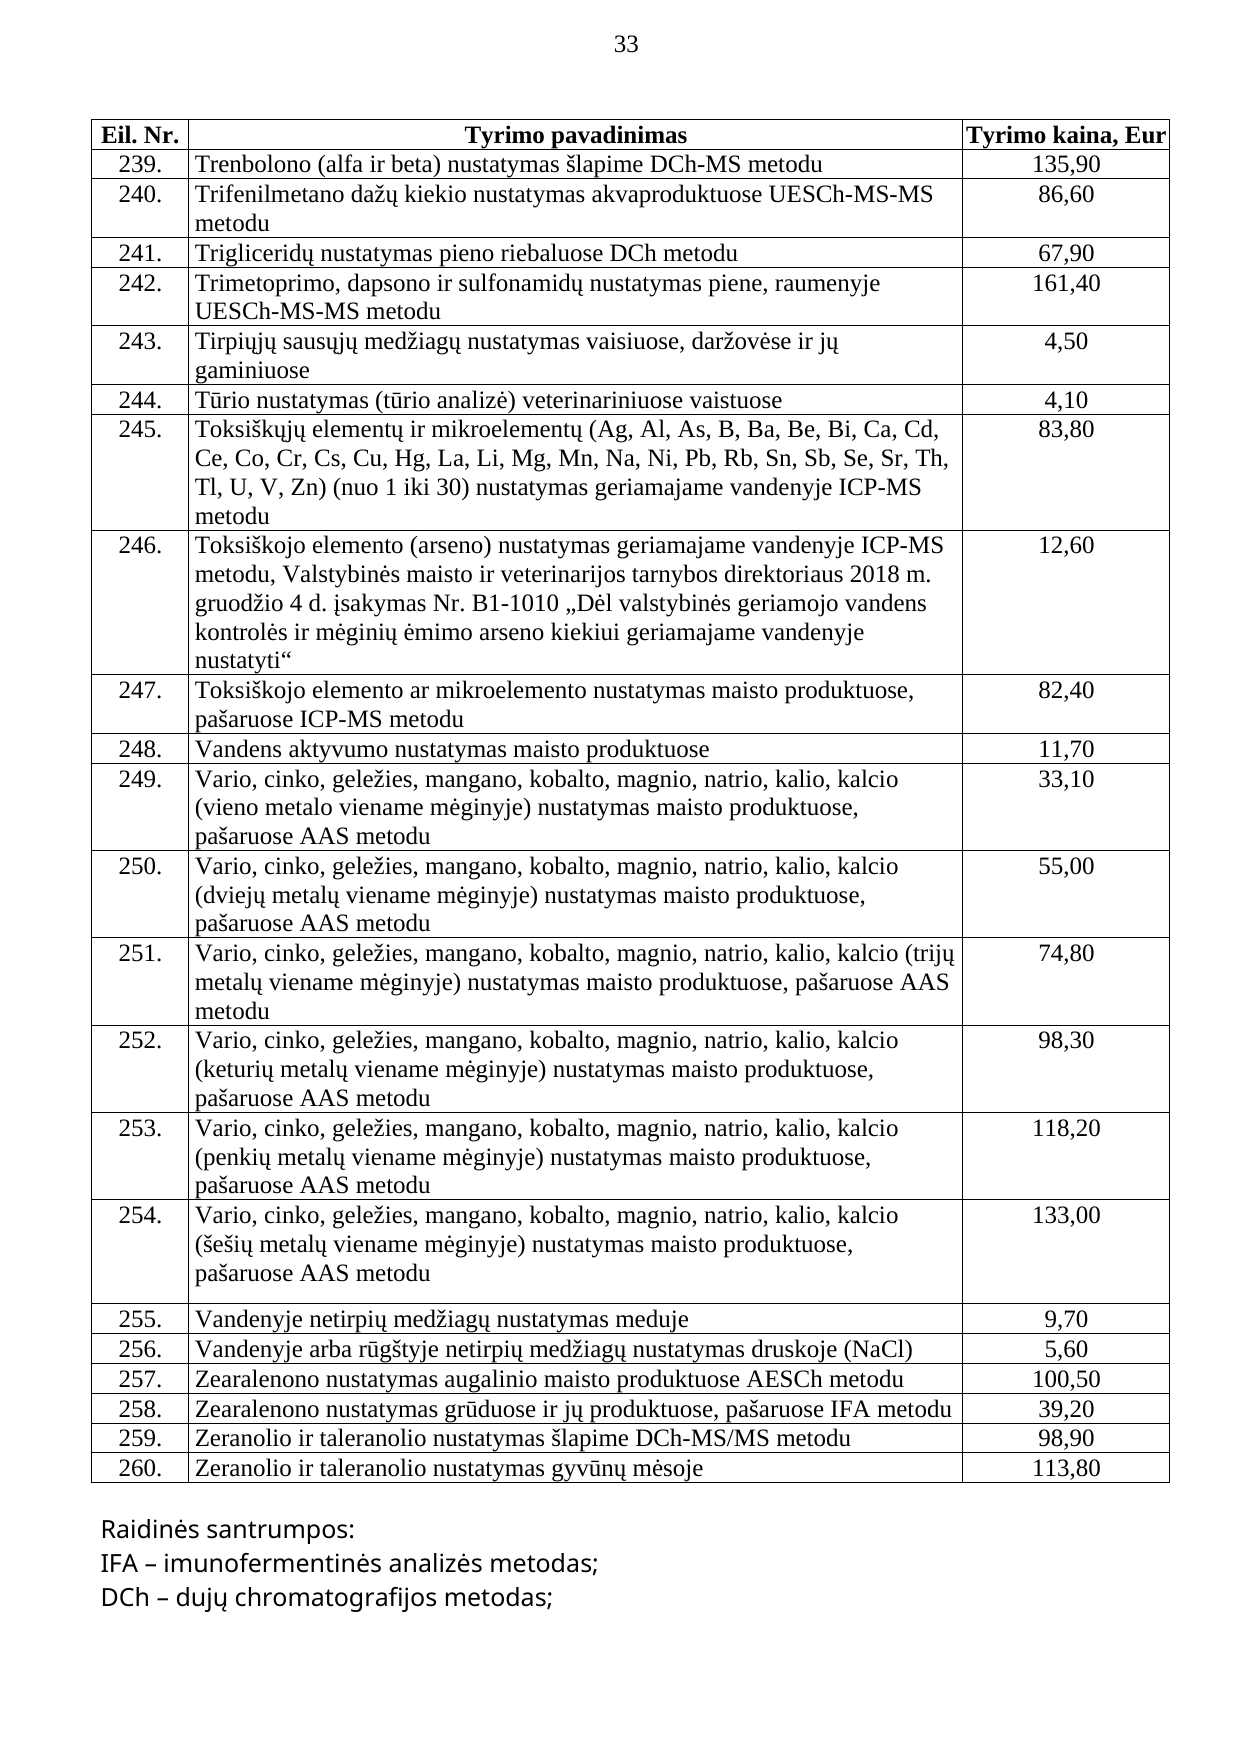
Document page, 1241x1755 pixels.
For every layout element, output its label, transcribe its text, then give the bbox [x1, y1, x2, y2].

table_cell 249. [92, 764, 188, 850]
table_cell 12,60 [963, 531, 1169, 674]
table_cell 245. [92, 415, 188, 529]
table_cell 135,90 [963, 150, 1169, 178]
table_cell 4,10 [963, 385, 1169, 413]
table_cell Vario, cinko, geležies, mangano, kobalto, magnio, natrio, kalio, kalcio (trijų metalų viename mėginyje) nustatymas maisto produktuose, pašaruose AAS metodu [189, 938, 962, 1024]
table_cell 82,40 [963, 675, 1169, 733]
text DCh – dujų chromatografijos metodas; [100, 1580, 1152, 1614]
table_cell 256. [92, 1334, 188, 1363]
table_cell Vandenyje arba rūgštyje netirpių medžiagų nustatymas druskoje (NaCl) [189, 1334, 962, 1363]
table_cell 9,70 [963, 1304, 1169, 1333]
table_cell 252. [92, 1026, 188, 1112]
table_cell Zearalenono nustatymas grūduose ir jų produktuose, pašaruose IFA metodu [189, 1394, 962, 1422]
table_cell 250. [92, 851, 188, 937]
table_cell 74,80 [963, 938, 1169, 1024]
table_cell 242. [92, 268, 188, 325]
table_cell Trimetoprimo, dapsono ir sulfonamidų nustatymas piene, raumenyje UESCh-MS-MS metodu [189, 268, 962, 325]
table_cell Zeranolio ir taleranolio nustatymas šlapime DCh-MS/MS metodu [189, 1424, 962, 1452]
table_cell Vario, cinko, geležies, mangano, kobalto, magnio, natrio, kalio, kalcio (šešių metalų viename mėginyje) nustatymas maisto produktuose, pašaruose AAS metodu [189, 1200, 962, 1303]
table_cell Trifenilmetano dažų kiekio nustatymas akvaproduktuose UESCh-MS-MS metodu [189, 179, 962, 237]
table_cell 98,90 [963, 1424, 1169, 1452]
text Raidinės santrumpos: [100, 1512, 1152, 1546]
table_cell Zeranolio ir taleranolio nustatymas gyvūnų mėsoje [189, 1453, 962, 1482]
table_cell 100,50 [963, 1364, 1169, 1393]
table_cell Trenbolono (alfa ir beta) nustatymas šlapime DCh-MS metodu [189, 150, 962, 178]
table_cell Toksiškųjų elementų ir mikroelementų (Ag, Al, As, B, Ba, Be, Bi, Ca, Cd, Ce, Co, Cr, Cs, Cu, Hg, La, Li, Mg, Mn, Na, Ni, Pb, Rb, Sn, Sb, Se, Sr, Th, Tl, U, V, Zn) (nuo 1 iki 30) nustatymas geriamajame vandenyje ICP-MS metodu [189, 415, 962, 529]
table_cell 246. [92, 531, 188, 674]
table_cell 243. [92, 326, 188, 384]
table_cell 5,60 [963, 1334, 1169, 1363]
table_cell Toksiškojo elemento ar mikroelemento nustatymas maisto produktuose, pašaruose ICP-MS metodu [189, 675, 962, 733]
table_cell 86,60 [963, 179, 1169, 237]
table_cell 255. [92, 1304, 188, 1333]
table_cell 118,20 [963, 1113, 1169, 1199]
table_header Eil. Nr. [92, 120, 188, 148]
table_cell Tūrio nustatymas (tūrio analizė) veterinariniuose vaistuose [189, 385, 962, 413]
table_cell 239. [92, 150, 188, 178]
table_cell Tirpiųjų sausųjų medžiagų nustatymas vaisiuose, daržovėse ir jų gaminiuose [189, 326, 962, 384]
table_header Tyrimo kaina, Eur [963, 120, 1169, 148]
table_cell 260. [92, 1453, 188, 1482]
table_cell Vandens aktyvumo nustatymas maisto produktuose [189, 734, 962, 763]
table_cell Zearalenono nustatymas augalinio maisto produktuose AESCh metodu [189, 1364, 962, 1393]
table_cell 251. [92, 938, 188, 1024]
table_cell 4,50 [963, 326, 1169, 384]
table_cell 244. [92, 385, 188, 413]
table_header Tyrimo pavadinimas [189, 120, 962, 148]
table_cell 258. [92, 1394, 188, 1422]
table_cell 253. [92, 1113, 188, 1199]
table_cell Vario, cinko, geležies, mangano, kobalto, magnio, natrio, kalio, kalcio (dviejų metalų viename mėginyje) nustatymas maisto produktuose, pašaruose AAS metodu [189, 851, 962, 937]
table_cell 257. [92, 1364, 188, 1393]
table_cell 113,80 [963, 1453, 1169, 1482]
table_cell 33,10 [963, 764, 1169, 850]
table_cell 98,30 [963, 1026, 1169, 1112]
table_cell 259. [92, 1424, 188, 1452]
table_cell 133,00 [963, 1200, 1169, 1303]
table_cell 254. [92, 1200, 188, 1303]
table_cell Vario, cinko, geležies, mangano, kobalto, magnio, natrio, kalio, kalcio (keturių metalų viename mėginyje) nustatymas maisto produktuose, pašaruose AAS metodu [189, 1026, 962, 1112]
table_cell Vandenyje netirpių medžiagų nustatymas meduje [189, 1304, 962, 1333]
table_cell 83,80 [963, 415, 1169, 529]
table_cell 67,90 [963, 238, 1169, 267]
table_cell Trigliceridų nustatymas pieno riebaluose DCh metodu [189, 238, 962, 267]
table_cell 11,70 [963, 734, 1169, 763]
table_cell 247. [92, 675, 188, 733]
table_cell 248. [92, 734, 188, 763]
table_cell Vario, cinko, geležies, mangano, kobalto, magnio, natrio, kalio, kalcio (vieno metalo viename mėginyje) nustatymas maisto produktuose, pašaruose AAS metodu [189, 764, 962, 850]
table_cell 55,00 [963, 851, 1169, 937]
text IFA – imunofermentinės analizės metodas; [100, 1546, 1152, 1580]
table_cell 241. [92, 238, 188, 267]
table_cell 39,20 [963, 1394, 1169, 1422]
table_cell 240. [92, 179, 188, 237]
table_cell 161,40 [963, 268, 1169, 325]
table_cell Toksiškojo elemento (arseno) nustatymas geriamajame vandenyje ICP-MS metodu, Valstybinės maisto ir veterinarijos tarnybos direktoriaus 2018 m. gruodžio 4 d. įsakymas Nr. B1-1010 „Dėl valstybinės geriamojo vandens kontrolės ir mėginių ėmimo arseno kiekiui geriamajame vandenyje nustatyti“ [189, 531, 962, 674]
table_cell Vario, cinko, geležies, mangano, kobalto, magnio, natrio, kalio, kalcio (penkių metalų viename mėginyje) nustatymas maisto produktuose, pašaruose AAS metodu [189, 1113, 962, 1199]
